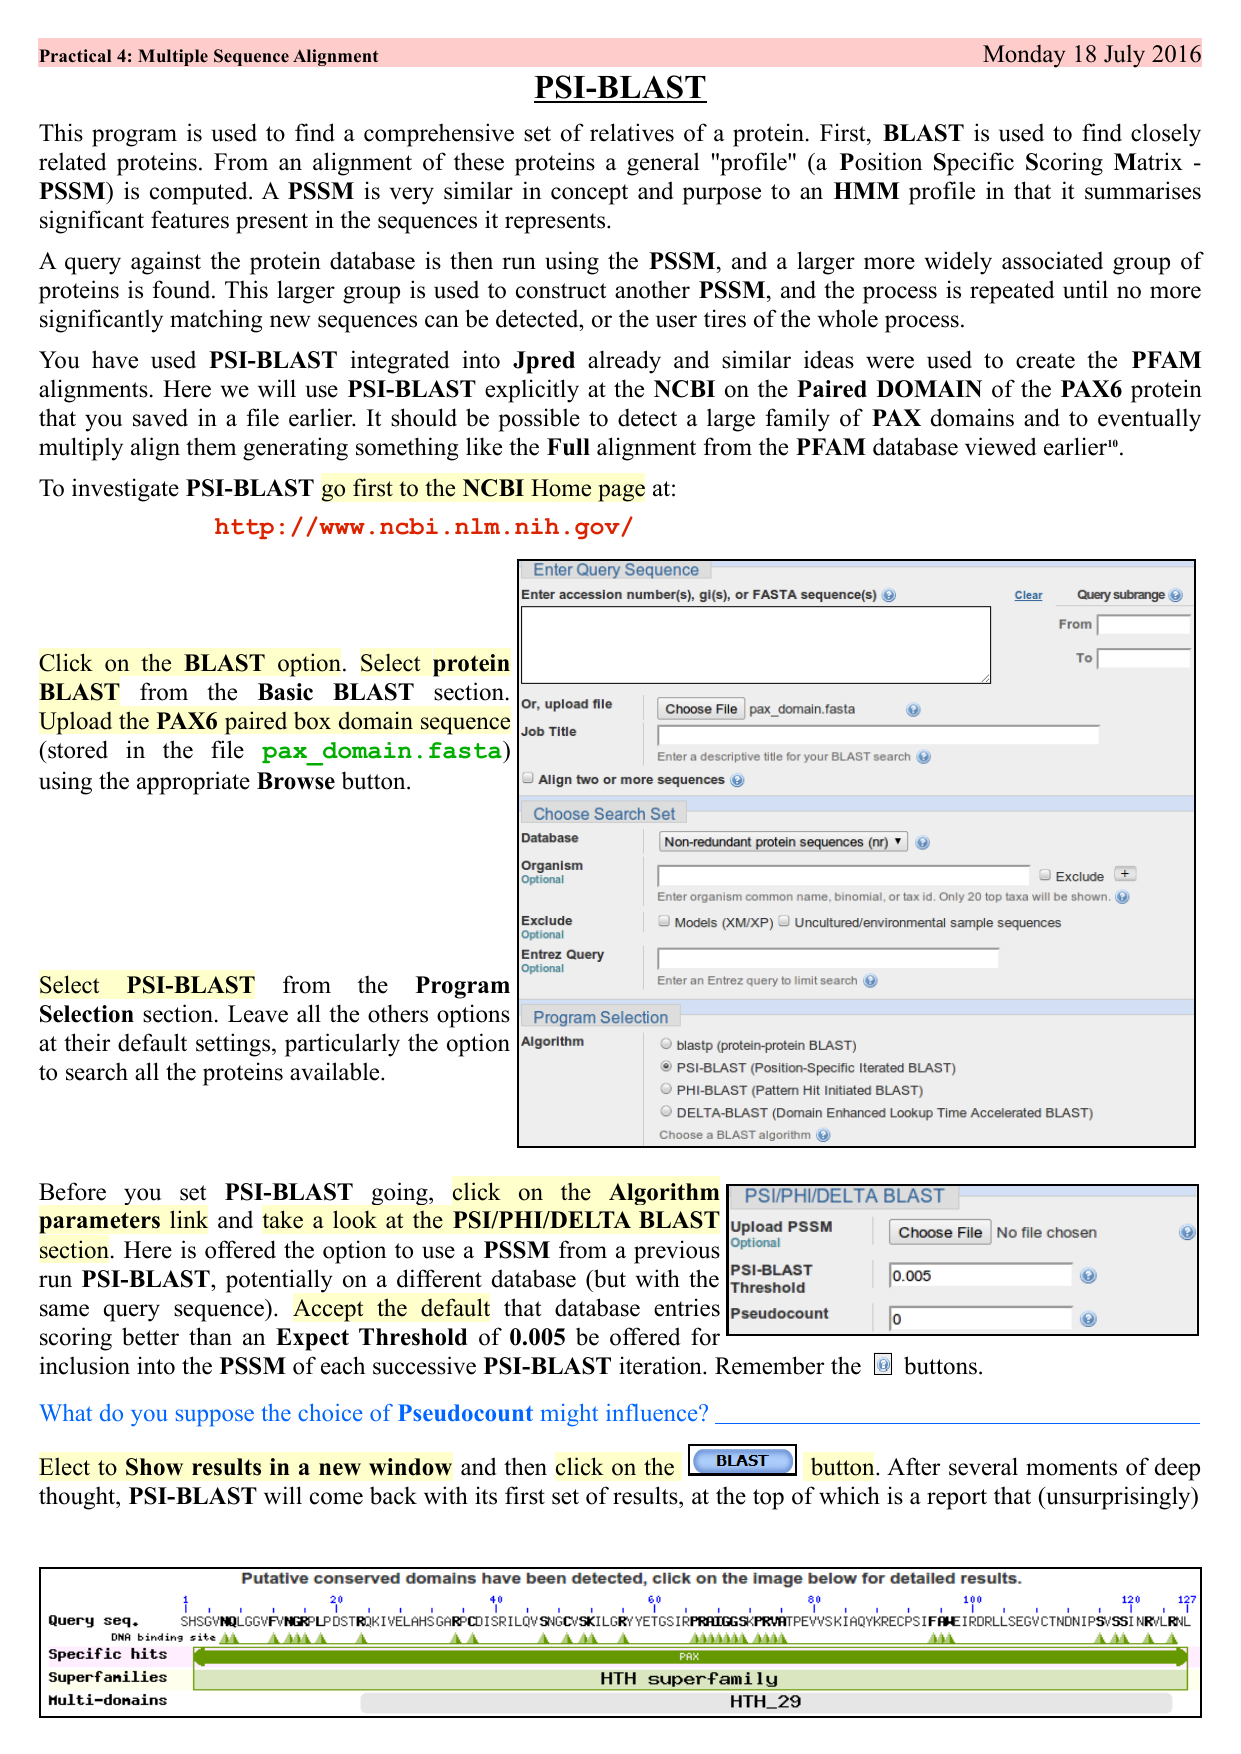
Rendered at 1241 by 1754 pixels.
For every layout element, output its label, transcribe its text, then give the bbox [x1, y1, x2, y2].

text To investigate PSI-BLAST go first to the NCBI Home page at: [38, 473, 1202, 502]
text http://www.ncbi.nlm.nih.gov/ [38, 513, 1202, 542]
text You have used PSI-BLAST integrated into Jpred already and similar ideas were used to create the PFAM alignments. Here we will use PSI-BLAST explicitly at the NCBI on the Paired DOMAIN of the PAX6 protein that you saved in a file earlier. It should be possible to detect a large family of PAX domains and to eventually multiply align them generating something like the Full alignment from the PFAM database viewed earlier. [38, 345, 1202, 461]
text Elect to Show results in a new window and then click on the button. After several moments of deep thought, PSI-BLAST will come back with its first set of results, at the top of which is a report that (unsurprisingly) [38, 1444, 1202, 1510]
picture [519, 561, 1194, 1146]
picture [729, 1186, 1197, 1334]
text What do you suppose the choice of Pseudocount might influence? [38, 1397, 1202, 1427]
text PSI-BLAST [38, 67, 1202, 106]
picture [875, 1354, 891, 1374]
picture [690, 1446, 795, 1473]
picture [41, 1569, 1200, 1716]
text Click on the BLAST option. Select protein BLAST from the Basic BLAST section. Upload the PAX6 paired box domain sequence (stored in the file pax_domain.fasta) using the appropriate Browse button. [38, 647, 517, 795]
text A query against the protein database is then run using the PSSM, and a larger more widely associated group of proteins is found. This larger group is used to construct another PSSM, and the process is repeated until no more significantly matching new sequences can be detected, or the user tires of the whole process. [38, 246, 1202, 333]
text Before you set PSI-BLAST going, click on the Algorithm parameters link and take a look at the PSI/PHI/DELTA BLAST section. Here is offered the option to use a PSSM from a previous run PSI-BLAST, potentially on a different database (but with the same query sequence). Accept the default that database entries scoring better than an Expect Threshold of 0.005 be offered for inclusion into the PSSM of each successive PSI-BLAST iteration. Remember the buttons. [38, 1176, 1202, 1380]
text Select PSI-BLAST from the Program Selection section. Leave all the others options at their default settings, particularly the option to search all the proteins available. [38, 970, 517, 1086]
text This program is used to find a comprehensive set of relatives of a protein. First, BLAST is used to find closely related proteins. From an alignment of these proteins a general "profile" (a Position Specific Scoring Matrix - PSSM) is computed. A PSSM is very similar in concept and purpose to an HMM profile in that it summarises significant features present in the sequences it represents. [38, 118, 1202, 234]
